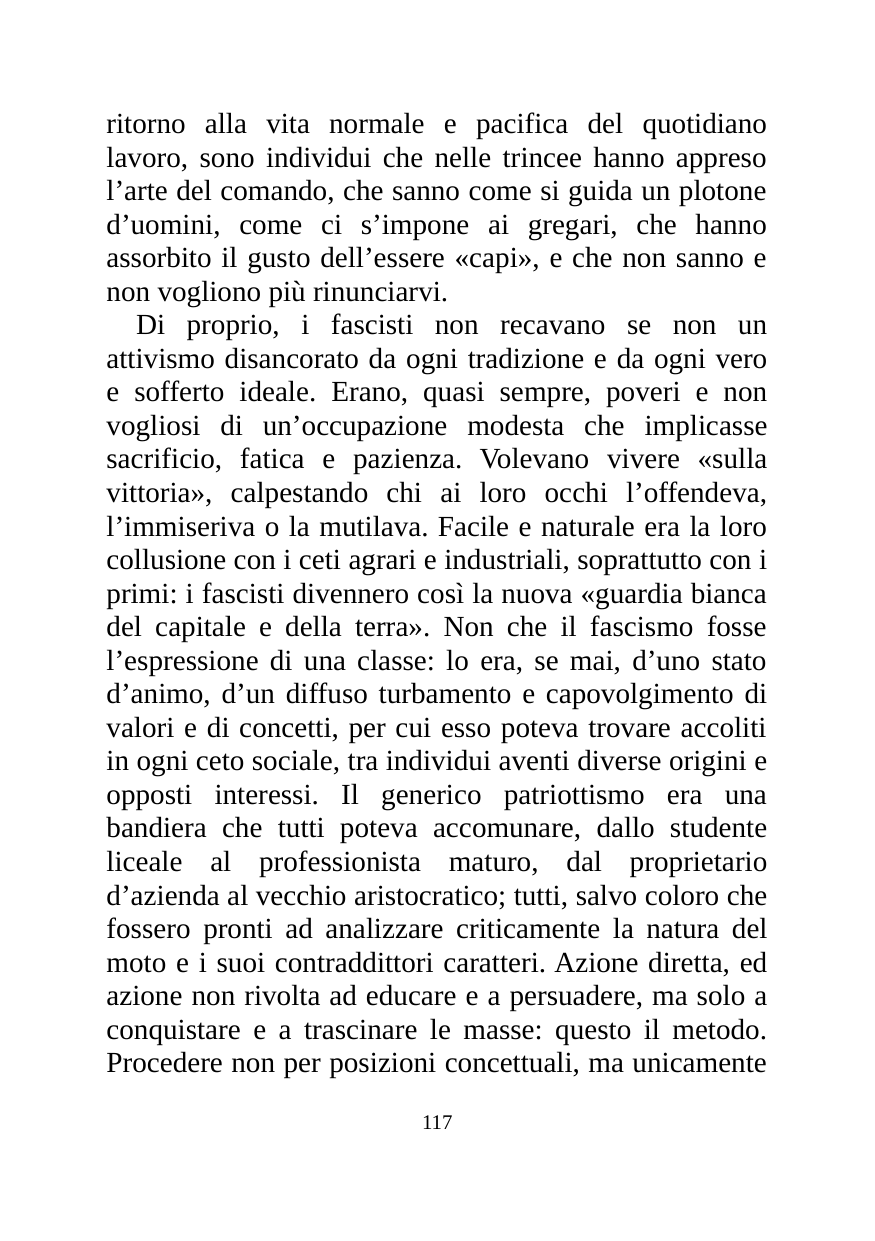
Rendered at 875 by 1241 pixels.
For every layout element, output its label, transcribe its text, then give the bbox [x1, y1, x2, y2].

text ritorno alla vita normale e pacifica del quotidiano lavoro, sono individui che nelle trincee hanno appreso l’arte del comando, che sanno come si guida un plotone d’uomini, come ci s’impone ai gregari, che hanno assorbito il gusto dell’essere «capi», e che non sanno e non vogliono più rinunciarvi. [106, 106, 768, 307]
text Di proprio, i fascisti non recavano se non un attivismo disancorato da ogni tradizione e da ogni vero e sofferto ideale. Erano, quasi sempre, poveri e non vogliosi di un’occupazione modesta che implicasse sacrificio, fatica e pazienza. Volevano vivere «sulla vittoria», calpestando chi ai loro occhi l’offendeva, l’immiseriva o la mutilava. Facile e naturale era la loro collusione con i ceti agrari e industriali, soprattutto con i primi: i fascisti divennero così la nuova «guardia bianca del capitale e della terra». Non che il fascismo fosse l’espressione di una classe: lo era, se mai, d’uno stato d’animo, d’un diffuso turbamento e capovolgimento di valori e di concetti, per cui esso poteva trovare accoliti in ogni ceto sociale, tra individui aventi diverse origini e opposti interessi. Il generico patriottismo era una bandiera che tutti poteva accomunare, dallo studente liceale al professionista maturo, dal proprietario d’azienda al vecchio aristocratico; tutti, salvo coloro che fossero pronti ad analizzare criticamente la natura del moto e i suoi contraddittori caratteri. Azione diretta, ed azione non rivolta ad educare e a persuadere, ma solo a conquistare e a trascinare le masse: questo il metodo. Procedere non per posizioni concettuali, ma unicamente [106, 307, 768, 1079]
